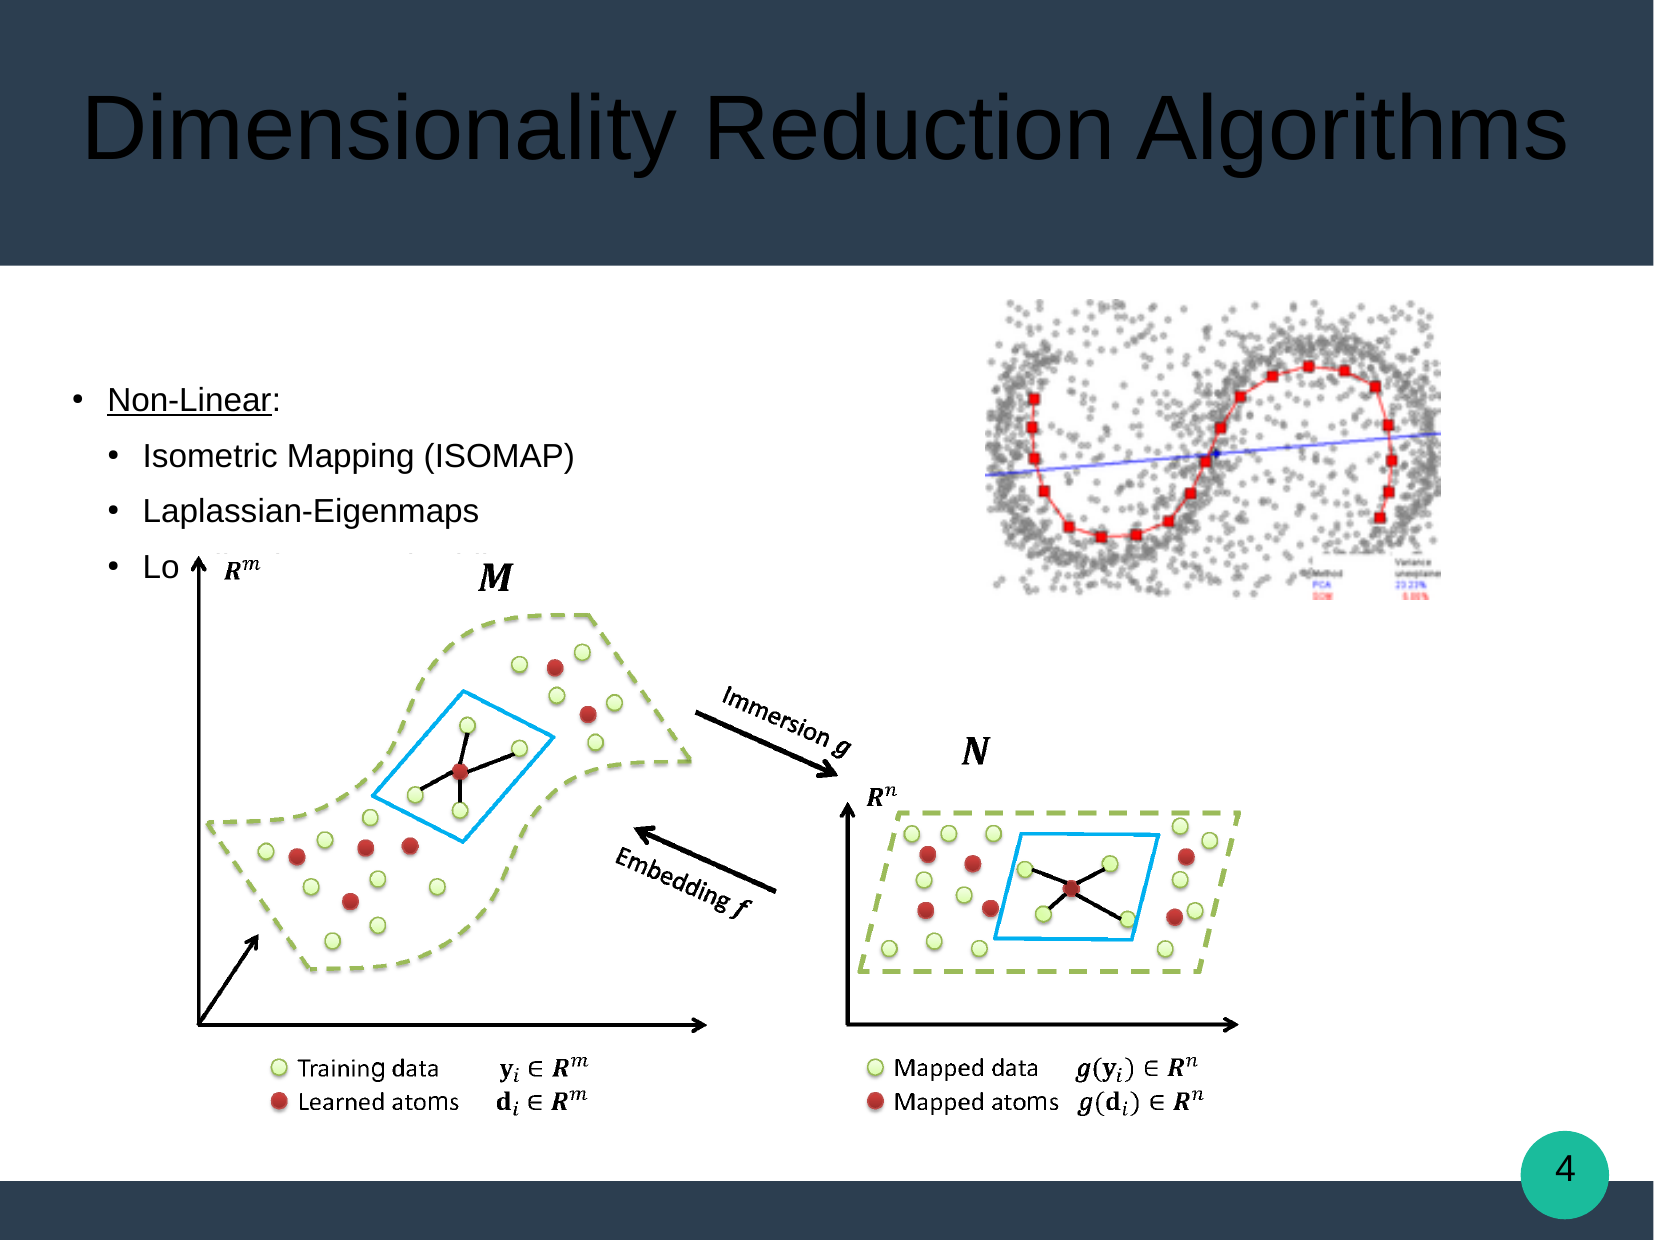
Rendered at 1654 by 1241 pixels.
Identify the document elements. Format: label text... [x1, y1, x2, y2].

title Dimensionality Reduction Algorithms [59, 49, 1595, 207]
picture [180, 299, 1441, 1119]
subtitle Non-Linear: Isometric Mapping (ISOMAP) Laplassian-Eigenmaps Locally Linear Embeddings [71, 152, 1561, 1241]
text_box [1540, 1140, 1654, 1223]
